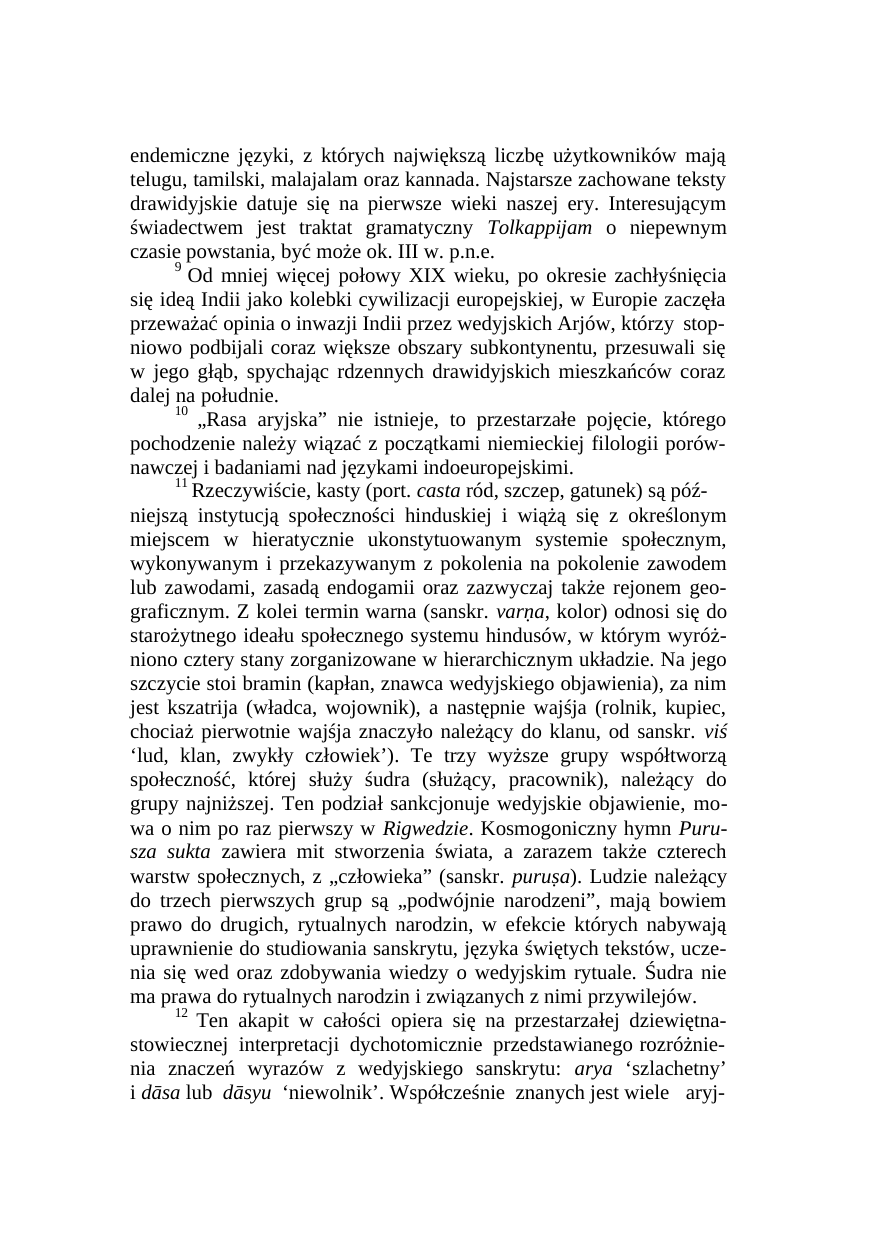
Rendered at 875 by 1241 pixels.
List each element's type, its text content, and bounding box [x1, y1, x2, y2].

text 12 Ten akapit w całości opiera się na przestarzałej dziewiętna- stowiecznej interpretacji dychotomicznie przedstawianego rozróżnie- [130, 1009, 727, 1056]
text 11 Rzeczywiście, kasty (port. casta ród, szczep, gatunek) są póź- [174, 479, 762, 503]
text niowo podbijali coraz większe obszary subkontynentu, przesuwali się w jego głąb, spychając rdzennych drawidyjskich mieszkańców coraz dalej na południe. [130, 335, 726, 407]
text 10 „Rasa aryjska” nie istnieje, to przestarzałe pojęcie, którego pochodzenie należy wiązać z początkami niemieckiej filologii porów- nawczej i badaniami nad językami indoeuropejskimi. [130, 407, 727, 479]
text 9 Od mniej więcej połowy XIX wieku, po okresie zachłyśnięcia się ideą Indii jako kolebki cywilizacji europejskiej, w Europie zaczęła przeważać opinia o inwazji Indii przez wedyjskich Arjów, którzy stop- [130, 263, 727, 335]
text endemiczne języki, z których największą liczbę użytkowników mają telugu, tamilski, malajalam oraz kannada. Najstarsze zachowane teksty drawidyjskie datuje się na pierwsze wieki naszej ery. Interesującym świadectwem jest traktat gramatyczny Tolkappijam o niepewnym czasie powstania, być może ok. III w. p.n.e. [130, 142, 727, 263]
text niejszą instytucją społeczności hinduskiej i wiążą się z określonym miejscem w hieratycznie ukonstytuowanym systemie społecznym, wykonywanym i przekazywanym z pokolenia na pokolenie zawodem lub zawodami, zasadą endogamii oraz zazwyczaj także rejonem geo- graficznym. Z kolei termin warna (sanskr. varṇa, kolor) odnosi się do starożytnego ideału społecznego systemu hindusów, w którym wyróż- niono cztery stany zorganizowane w hierarchicznym układzie. Na jego szczycie stoi bramin (kapłan, znawca wedyjskiego objawienia), za nim jest kszatrija (władca, wojownik), a następnie wajśja (rolnik, kupiec, chociaż pierwotnie wajśja znaczyło należący do klanu, od sanskr. viś ‘lud, klan, zwykły człowiek’). Te trzy wyższe grupy współtworzą społeczność, której służy śudra (służący, pracownik), należący do grupy najniższej. Ten podział sankcjonuje wedyjskie objawienie, mo- wa o nim po raz pierwszy w Rigwedzie. Kosmogoniczny hymn Puru- sza sukta zawiera mit stworzenia świata, a zarazem także czterech warstw społecznych, z „człowieka” (sanskr. puruṣa). Ludzie należący do trzech pierwszych grup są „podwójnie narodzeni”, mają bowiem prawo do drugich, rytualnych narodzin, w efekcie których nabywają uprawnienie do studiowania sanskrytu, języka świętych tekstów, ucze- nia się wed oraz zdobywania wiedzy o wedyjskim rytuale. Śudra nie ma prawa do rytualnych narodzin i związanych z nimi przywilejów. [130, 503, 727, 1008]
text nia znaczeń wyrazów z wedyjskiego sanskrytu: arya ‘szlachetny’ i dāsa lub dāsyu ‘niewolnik’. Współcześnie znanych jest wiele aryj- [130, 1056, 727, 1104]
